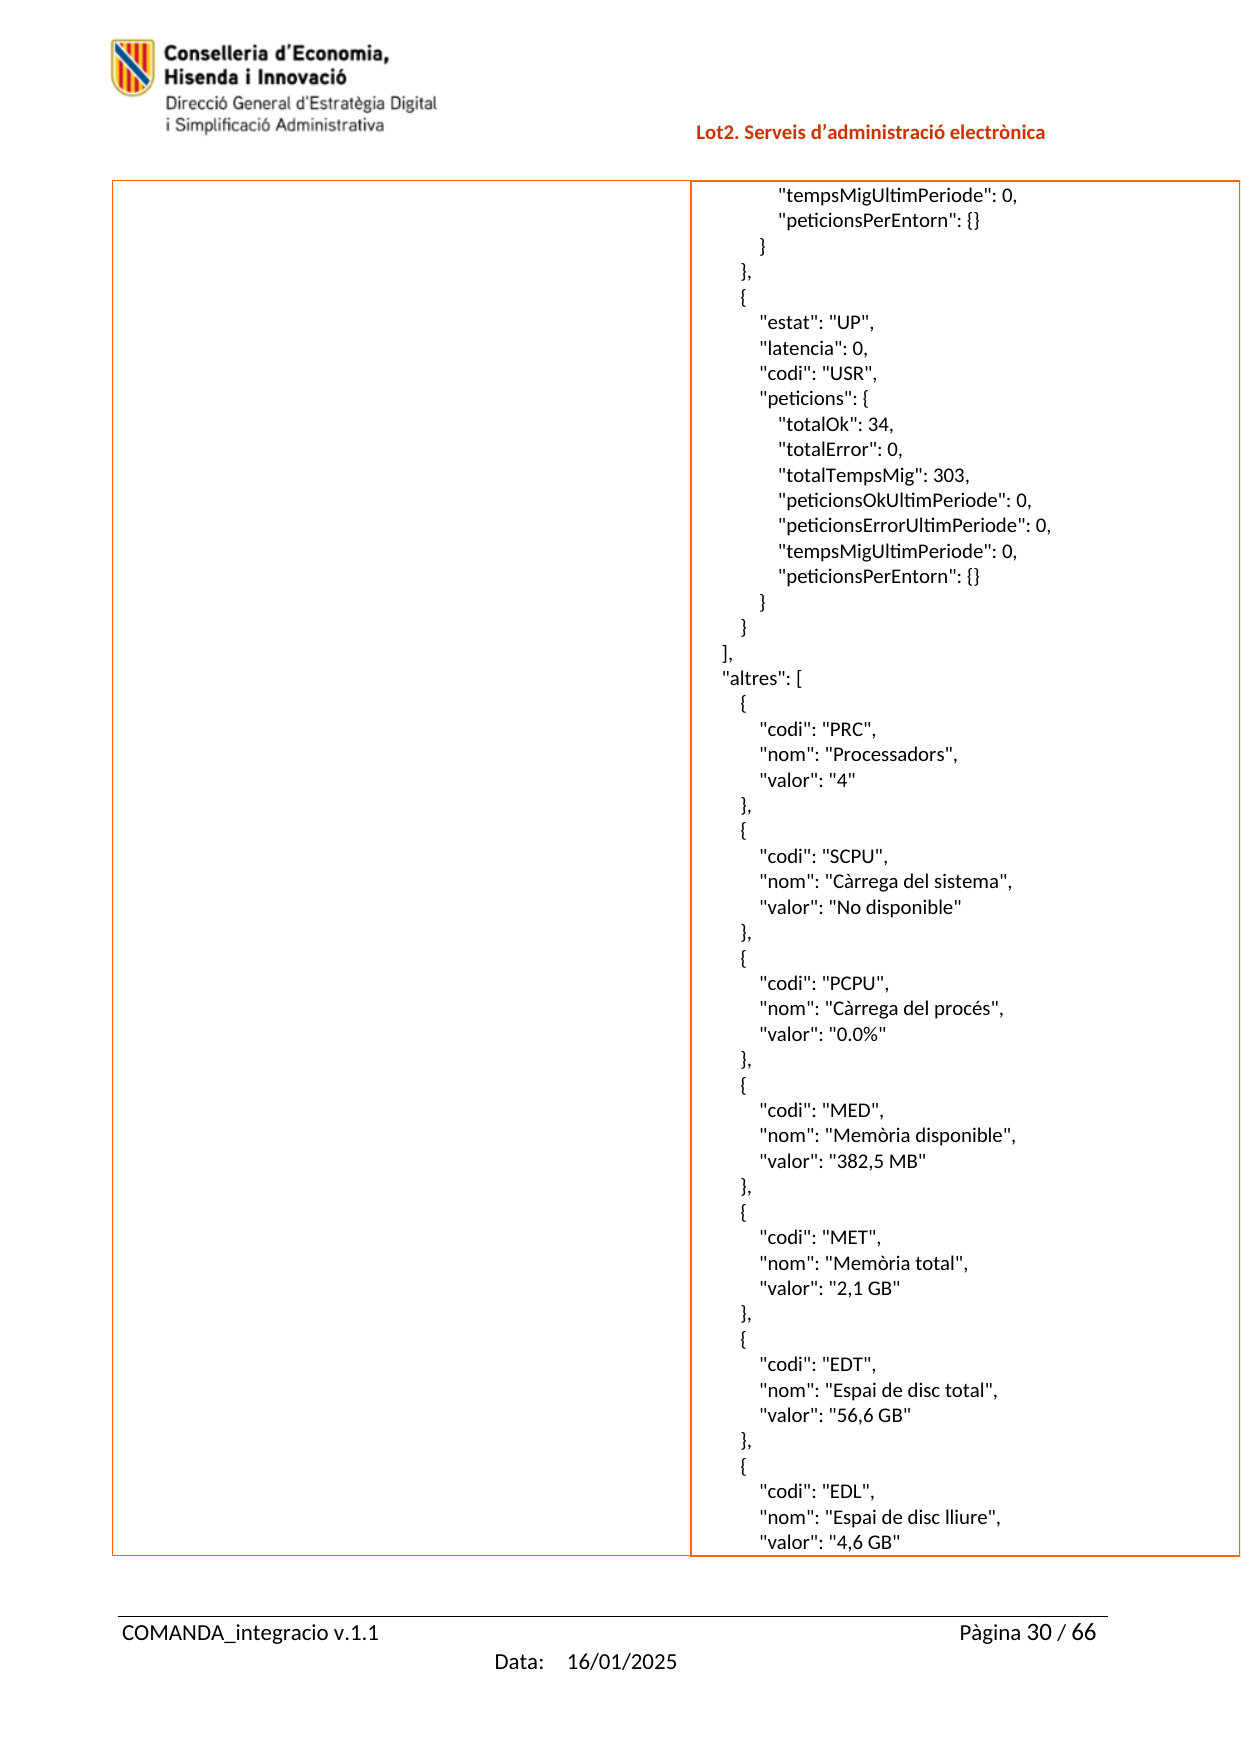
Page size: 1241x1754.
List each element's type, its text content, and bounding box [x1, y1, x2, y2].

table_cell [113, 181, 690, 1555]
picture [100, 26, 467, 156]
table_cell "tempsMigUltimPeriode": 0, "peticionsPerEntorn": {} } }, { "estat": "UP", "latencia": 0, "codi": "USR", "peticions": { "totalOk": 34, "totalError": 0, "totalTempsMig": 303, "peticionsOkUltimPeriode": 0, "peticionsErrorUltimPeriode": 0, "tempsMigUltimPeriode": 0, "peticionsPerEntorn": {} } } ], "altres": [ { "codi": "PRC", "nom": "Processadors", "valor": "4" }, { "codi": "SCPU", "nom": "Càrrega del sistema", "valor": "No disponible" }, { "codi": "PCPU", "nom": "Càrrega del procés", "valor": "0.0%" }, { "codi": "MED", "nom": "Memòria disponible", "valor": "382,5 MB" }, { "codi": "MET", "nom": "Memòria total", "valor": "2,1 GB" }, { "codi": "EDT", "nom": "Espai de disc total", "valor": "56,6 GB" }, { "codi": "EDL", "nom": "Espai de disc lliure", "valor": "4,6 GB" [692, 182, 1239, 1555]
